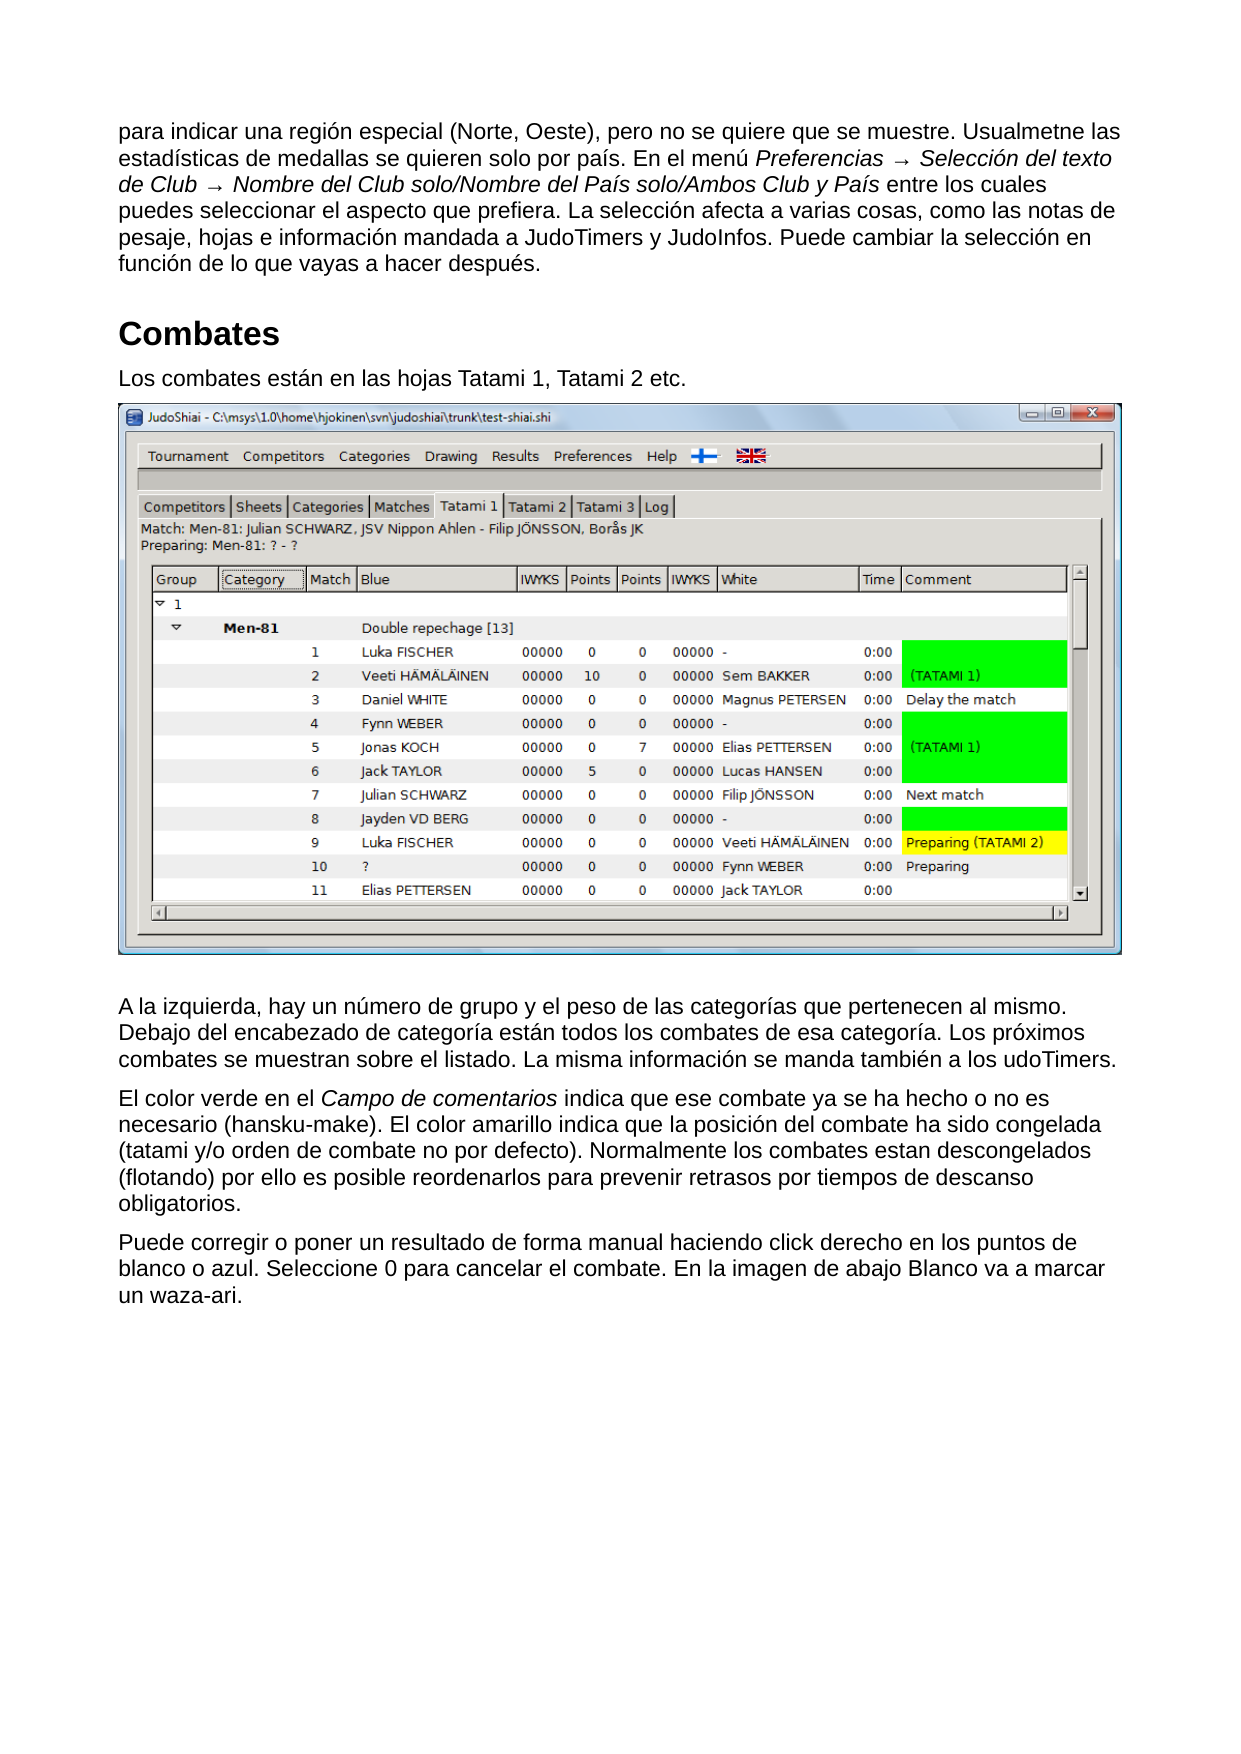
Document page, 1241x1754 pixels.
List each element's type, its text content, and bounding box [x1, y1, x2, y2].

text El color verde en el Campo de comentarios indica que ese combate ya se ha hecho o no es necesario (hansku-make). El color amarillo indica que la posición del combate ha sido congelada (tatami y/o orden de combate no por defecto). Normalmente los combates estan descongelados (flotando) por ello es posible reordenarlos para prevenir retrasos por tiempos de descanso obligatorios. [118, 1084, 1122, 1216]
text para indicar una región especial (Norte, Oeste), pero no se quiere que se muestre. Usualmetne las estadísticas de medallas se quieren solo por país. En el menú Preferencias → Selección del texto de Club → Nombre del Club solo/Nombre del País solo/Ambos Club y País entre los cuales puedes seleccionar el aspecto que prefiera. La selección afecta a varias cosas, como las notas de pesaje, hojas e información mandada a JudoTimers y JudoInfos. Puede cambiar la selección en función de lo que vayas a hacer después. [118, 118, 1122, 276]
subtitle Combates [118, 314, 1122, 352]
text Puede corregir o poner un resultado de forma manual haciendo click derecho en los puntos de blanco o azul. Seleccione 0 para cancelar el combate. En la imagen de abajo Blanco va a marcar un waza-ari. [118, 1229, 1122, 1308]
picture [118, 403, 1122, 955]
text A la izquierda, hay un número de grupo y el peso de las categorías que pertenecen al mismo. Debajo del encabezado de categoría están todos los combates de esa categoría. Los próximos combates se muestran sobre el listado. La misma información se manda también a los udoTimers. [118, 993, 1122, 1072]
text Los combates están en las hojas Tatami 1, Tatami 2 etc. [118, 365, 1122, 391]
